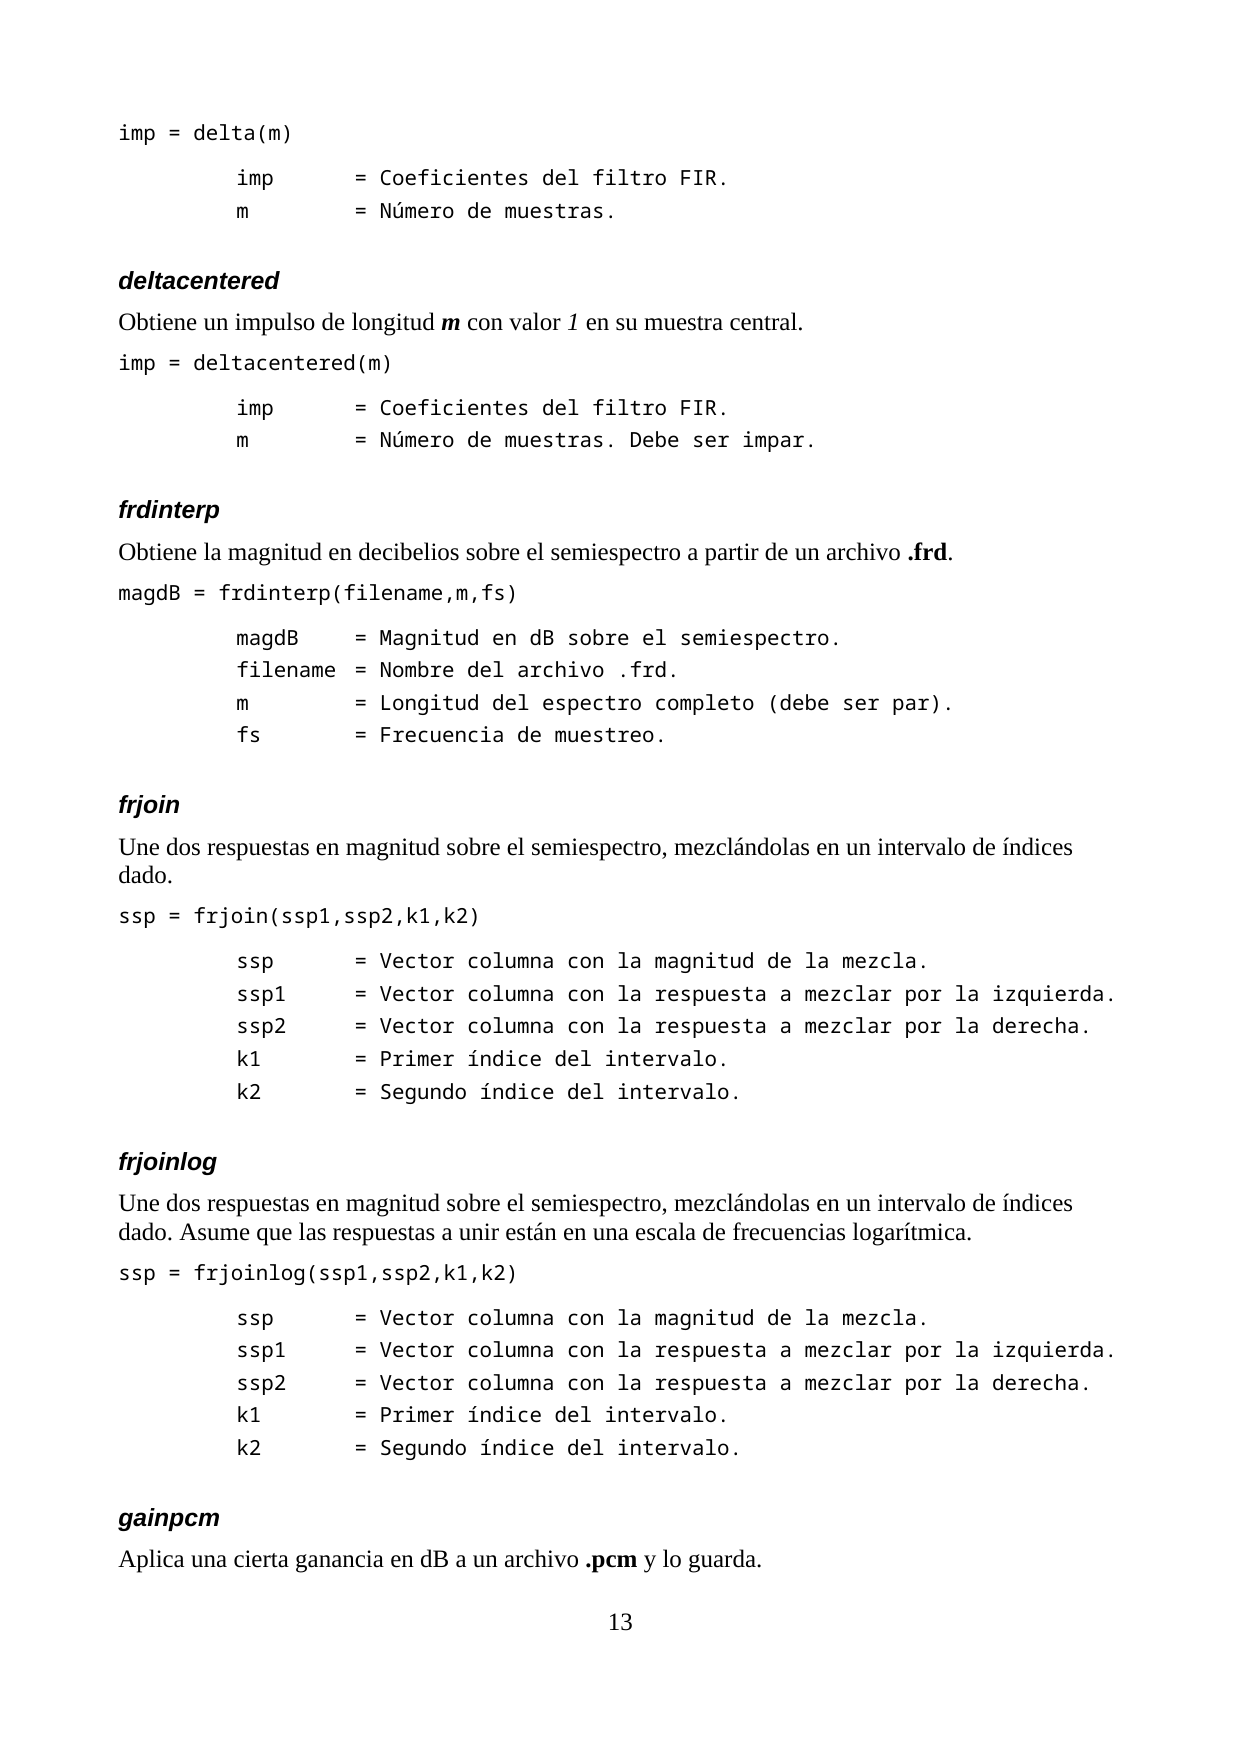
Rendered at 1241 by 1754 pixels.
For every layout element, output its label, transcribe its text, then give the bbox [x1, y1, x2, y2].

text ssp = frjoin(ssp1,ssp2,k1,k2) [118, 901, 1122, 930]
text imp = Coeficientes del filtro FIR. m = Número de muestras. [118, 163, 1122, 224]
text imp = deltacentered(m) [118, 348, 1122, 376]
text Une dos respuestas en magnitud sobre el semiespectro, mezclándolas en un intervalo de índices dado. [118, 832, 1122, 889]
text magdB = Magnitud en dB sobre el semiespectro. filename = Nombre del archivo .frd. m = Longitud del espectro completo (debe ser par). fs = Frecuencia de muestreo. [118, 623, 1122, 749]
subtitle gainpcm [118, 1503, 1122, 1532]
subtitle frjoin [118, 791, 1122, 819]
text ssp = Vector columna con la magnitud de la mezcla. ssp1 = Vector columna con la respuesta a mezclar por la izquierda. ssp2 = Vector columna con la respuesta a mezclar por la derecha. k1 = Primer índice del intervalo. k2 = Segundo índice del intervalo. [118, 946, 1122, 1105]
subtitle frjoinlog [118, 1147, 1122, 1175]
text ssp = frjoinlog(ssp1,ssp2,k1,k2) [118, 1258, 1122, 1286]
subtitle deltacentered [118, 266, 1122, 294]
text Aplica una cierta ganancia en dB a un archivo .pcm y lo guarda. [118, 1544, 1122, 1573]
subtitle frdinterp [118, 496, 1122, 524]
text imp = delta(m) [118, 118, 1122, 147]
text imp = Coeficientes del filtro FIR. m = Número de muestras. Debe ser impar. [118, 393, 1122, 454]
text magdB = frdinterp(filename,m,fs) [118, 578, 1122, 606]
text Une dos respuestas en magnitud sobre el semiespectro, mezclándolas en un intervalo de índices dado. Asume que las respuestas a unir están en una escala de frecuencias logarítmica. [118, 1188, 1122, 1245]
text Obtiene un impulso de longitud m con valor 1 en su muestra central. [118, 307, 1122, 336]
text ssp = Vector columna con la magnitud de la mezcla. ssp1 = Vector columna con la respuesta a mezclar por la izquierda. ssp2 = Vector columna con la respuesta a mezclar por la derecha. k1 = Primer índice del intervalo. k2 = Segundo índice del intervalo. [118, 1303, 1122, 1462]
text Obtiene la magnitud en decibelios sobre el semiespectro a partir de un archivo .frd. [118, 537, 1122, 565]
